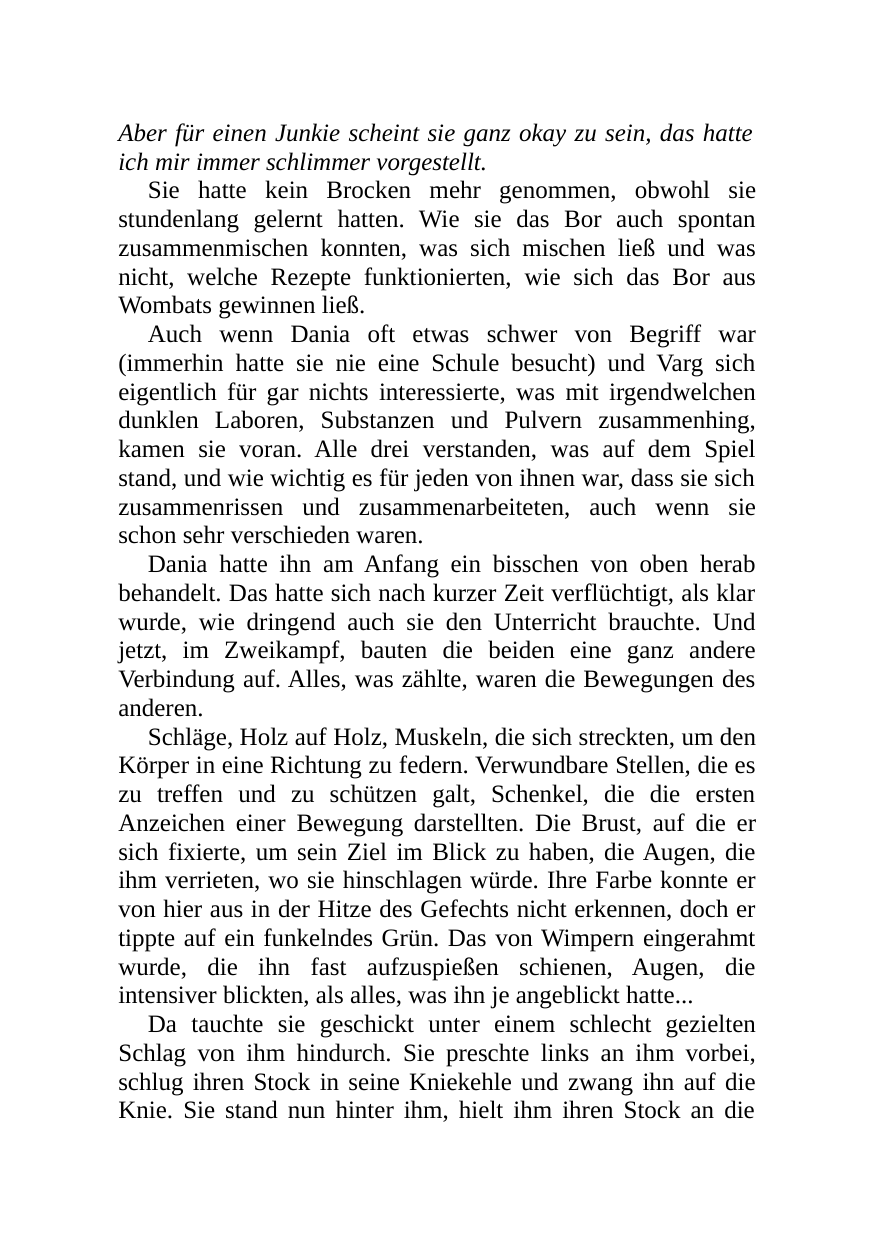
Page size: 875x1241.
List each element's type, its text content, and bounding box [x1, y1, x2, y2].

text Da tauchte sie geschickt unter einem schlecht gezielten Schlag von ihm hindurch. Sie preschte links an ihm vorbei, schlug ihren Stock in seine Kniekehle und zwang ihn auf die Knie. Sie stand nun hinter ihm, hielt ihm ihren Stock an die [118, 1009, 756, 1124]
text Schläge, Holz auf Holz, Muskeln, die sich streckten, um den Körper in eine Richtung zu federn. Verwundbare Stellen, die es zu treffen und zu schützen galt, Schenkel, die die ersten Anzeichen einer Bewegung darstellten. Die Brust, auf die er sich fixierte, um sein Ziel im Blick zu haben, die Augen, die ihm verrieten, wo sie hinschlagen würde. Ihre Farbe konnte er von hier aus in der Hitze des Gefechts nicht erkennen, doch er tippte auf ein funkelndes Grün. Das von Wimpern eingerahmt wurde, die ihn fast aufzuspießen schienen, Augen, die intensiver blickten, als alles, was ihn je angeblickt hatte... [118, 722, 756, 1009]
text Auch wenn Dania oft etwas schwer von Begriff war (immerhin hatte sie nie eine Schule besucht) und Varg sich eigentlich für gar nichts interessierte, was mit irgendwelchen dunklen Laboren, Substanzen und Pulvern zusammenhing, kamen sie voran. Alle drei verstanden, was auf dem Spiel stand, und wie wichtig es für jeden von ihnen war, dass sie sich zusammenrissen und zusammenarbeiteten, auch wenn sie schon sehr verschieden waren. [118, 319, 756, 549]
text Aber für einen Junkie scheint sie ganz okay zu sein, das hatte ich mir immer schlimmer vorgestellt. [118, 118, 756, 176]
text Sie hatte kein Brocken mehr genommen, obwohl sie stundenlang gelernt hatten. Wie sie das Bor auch spontan zusammenmischen konnten, was sich mischen ließ und was nicht, welche Rezepte funktionierten, wie sich das Bor aus Wombats gewinnen ließ. [118, 176, 756, 319]
text Dania hatte ihn am Anfang ein bisschen von oben herab behandelt. Das hatte sich nach kurzer Zeit verflüchtigt, als klar wurde, wie dringend auch sie den Unterricht brauchte. Und jetzt, im Zweikampf, bauten die beiden eine ganz andere Verbindung auf. Alles, was zählte, waren die Bewegungen des anderen. [118, 549, 756, 722]
